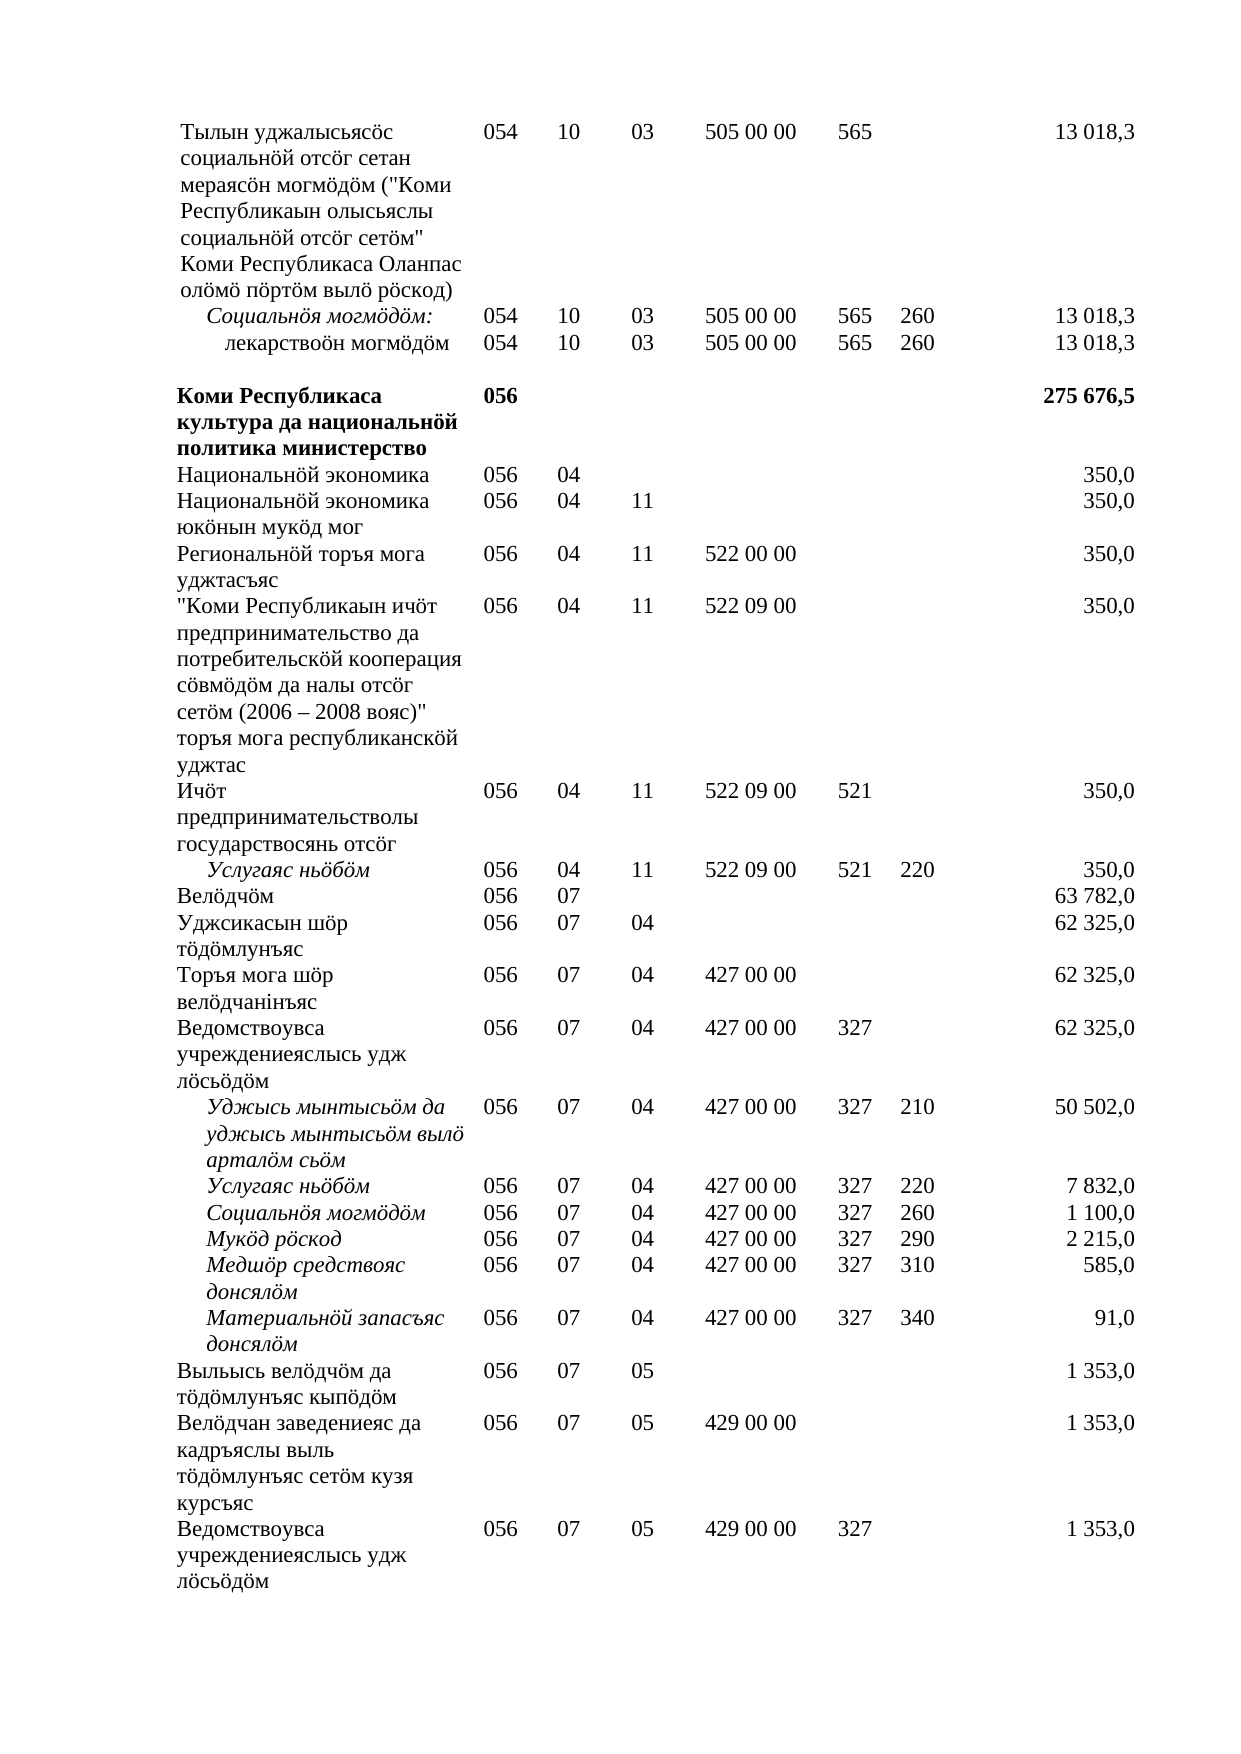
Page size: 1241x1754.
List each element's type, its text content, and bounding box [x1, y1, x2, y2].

table_cell Велöдчан заведениеяс да кадръяслы выль тöдöмлунъяс сетöм кузя курсъяс [168, 1410, 474, 1515]
table_cell 056 [474, 1251, 548, 1304]
table_cell 04 [622, 1304, 696, 1357]
table_cell 056 [474, 856, 548, 882]
table_cell 350,0 [965, 593, 1143, 777]
table_cell [891, 1515, 965, 1594]
table_cell 04 [548, 777, 622, 856]
table_cell 056 [474, 1304, 548, 1357]
table_cell 505 00 00 [696, 329, 829, 355]
table_cell 50 502,0 [965, 1093, 1143, 1172]
table_cell 327 [829, 1304, 891, 1357]
table_cell Социальнöя могмöдöм: [168, 303, 474, 329]
table_cell 260 [891, 303, 965, 329]
table_cell 04 [622, 1199, 696, 1225]
table_cell 522 00 00 [696, 540, 829, 592]
table_cell 04 [622, 909, 696, 961]
table_cell 056 [474, 1014, 548, 1093]
table_cell 054 [474, 329, 548, 355]
table_cell 05 [622, 1410, 696, 1515]
table_cell 427 00 00 [696, 1093, 829, 1172]
table_cell [829, 883, 891, 909]
table_cell 07 [548, 1093, 622, 1172]
table_cell 260 [891, 329, 965, 355]
table_cell 10 [548, 329, 622, 355]
table_cell 07 [548, 1304, 622, 1357]
table_cell Услугаяс ньöбöм [168, 1172, 474, 1199]
table_cell 056 [474, 540, 548, 592]
table_cell Мукöд рöскод [168, 1225, 474, 1251]
table_cell Коми Республикаса культура да национальнöй политика министерство [168, 382, 474, 461]
table_cell Ведомствоувса учреждениеяслысь удж лöсьöдöм [168, 1014, 474, 1093]
table_cell 04 [622, 1093, 696, 1172]
table_cell 565 [829, 329, 891, 355]
table_cell Региональнöй торъя мога уджтасъяс [168, 540, 474, 592]
table_cell 07 [548, 1515, 622, 1594]
table_cell [622, 382, 696, 461]
table_cell [829, 593, 891, 777]
table_cell [891, 1014, 965, 1093]
table_cell 350,0 [965, 777, 1143, 856]
table_cell [696, 461, 829, 487]
table_cell 91,0 [965, 1304, 1143, 1357]
table_cell [891, 118, 965, 303]
table_cell 05 [622, 1515, 696, 1594]
table_cell 350,0 [965, 856, 1143, 882]
table_cell 505 00 00 [696, 303, 829, 329]
table_cell 585,0 [965, 1251, 1143, 1304]
table_cell 220 [891, 1172, 965, 1199]
table_cell 07 [548, 909, 622, 961]
table_cell 056 [474, 1172, 548, 1199]
table_cell 054 [474, 118, 548, 303]
table_cell 07 [548, 1172, 622, 1199]
table_cell 07 [548, 1410, 622, 1515]
table_cell 056 [474, 883, 548, 909]
table_cell [696, 883, 829, 909]
table_cell 429 00 00 [696, 1410, 829, 1515]
table_cell 11 [622, 540, 696, 592]
table_cell 1 353,0 [965, 1515, 1143, 1594]
table_cell 565 [829, 303, 891, 329]
table_cell 63 782,0 [965, 883, 1143, 909]
table_cell Ведомствоувса учреждениеяслысь удж лöсьöдöм [168, 1515, 474, 1594]
table_cell [696, 382, 829, 461]
table_cell 05 [622, 1357, 696, 1409]
table_cell [829, 355, 891, 382]
table_cell Велöдчöм [168, 883, 474, 909]
table_cell 04 [622, 961, 696, 1014]
table_cell 03 [622, 329, 696, 355]
table_cell 04 [548, 461, 622, 487]
table_cell 1 100,0 [965, 1199, 1143, 1225]
table_cell [696, 487, 829, 540]
table_cell [891, 1410, 965, 1515]
table_cell Услугаяс ньöбöм [168, 856, 474, 882]
table_cell [622, 355, 696, 382]
table_cell [696, 909, 829, 961]
table_cell [891, 382, 965, 461]
table_cell Ичöт предпринимательстволы государствосянь отсöг [168, 777, 474, 856]
table_cell 427 00 00 [696, 1251, 829, 1304]
table_cell 220 [891, 856, 965, 882]
table_cell 2 215,0 [965, 1225, 1143, 1251]
table_cell 04 [548, 540, 622, 592]
table_cell Выльысь велöдчöм да тöдöмлунъяс кыпöдöм [168, 1357, 474, 1409]
table_cell 10 [548, 118, 622, 303]
table_cell 350,0 [965, 461, 1143, 487]
table_cell [891, 1357, 965, 1409]
table_cell 056 [474, 1410, 548, 1515]
table_cell 327 [829, 1515, 891, 1594]
table_cell [891, 540, 965, 592]
table_cell Уджысь мынтысьöм да уджысь мынтысьöм вылö арталöм сьöм [168, 1093, 474, 1172]
table_cell [829, 487, 891, 540]
table_cell 056 [474, 909, 548, 961]
table_cell 521 [829, 856, 891, 882]
table_cell 056 [474, 777, 548, 856]
table_cell 04 [622, 1172, 696, 1199]
table_cell 522 09 00 [696, 777, 829, 856]
table_cell [891, 909, 965, 961]
table_cell 03 [622, 303, 696, 329]
table_cell 056 [474, 1357, 548, 1409]
table_cell 07 [548, 1357, 622, 1409]
table_cell [891, 487, 965, 540]
table_cell 07 [548, 883, 622, 909]
table_cell 310 [891, 1251, 965, 1304]
table_cell 427 00 00 [696, 1199, 829, 1225]
table_cell 11 [622, 777, 696, 856]
table_cell 13 018,3 [965, 118, 1143, 303]
table_cell 056 [474, 1093, 548, 1172]
table_cell 07 [548, 1199, 622, 1225]
table_cell 04 [622, 1225, 696, 1251]
table_cell Материальнöй запасъяс донсялöм [168, 1304, 474, 1357]
table_cell [891, 461, 965, 487]
table_cell [474, 355, 548, 382]
table_cell 13 018,3 [965, 329, 1143, 355]
table_cell 327 [829, 1014, 891, 1093]
table_cell 427 00 00 [696, 1014, 829, 1093]
table_cell 327 [829, 1172, 891, 1199]
table_cell 290 [891, 1225, 965, 1251]
table_cell 260 [891, 1199, 965, 1225]
table_cell 07 [548, 1251, 622, 1304]
table_cell 1 353,0 [965, 1410, 1143, 1515]
table_cell 10 [548, 303, 622, 329]
table_cell [622, 461, 696, 487]
table_cell [829, 461, 891, 487]
table_cell Национальнöй экономика [168, 461, 474, 487]
table_cell 522 09 00 [696, 593, 829, 777]
table_cell 056 [474, 1199, 548, 1225]
table_cell 04 [548, 593, 622, 777]
table_cell 04 [622, 1014, 696, 1093]
table_cell [829, 540, 891, 592]
table_cell [548, 382, 622, 461]
table_cell 07 [548, 1225, 622, 1251]
table_cell 056 [474, 593, 548, 777]
table_cell "Коми Республикаын ичöт предпринимательство да потребительскöй кооперация сöвмöдöм да налы отсöг сетöм (2006 – 2008 вояс)" торъя мога республиканскöй уджтас [168, 593, 474, 777]
table_cell [965, 355, 1143, 382]
table_cell 210 [891, 1093, 965, 1172]
table_cell 056 [474, 961, 548, 1014]
table_cell 11 [622, 487, 696, 540]
table_cell [891, 355, 965, 382]
table_cell 350,0 [965, 487, 1143, 540]
table_cell 056 [474, 487, 548, 540]
table_cell 056 [474, 382, 548, 461]
table_cell [891, 593, 965, 777]
table_cell [548, 355, 622, 382]
table_cell 04 [548, 856, 622, 882]
table_cell 03 [622, 118, 696, 303]
table_cell 056 [474, 1515, 548, 1594]
table_cell 427 00 00 [696, 1172, 829, 1199]
table_cell лекарствоöн могмöдöм [168, 329, 474, 355]
table_cell 11 [622, 856, 696, 882]
table_cell [891, 961, 965, 1014]
table_cell Торъя мога шöр велöдчанiнъяс [168, 961, 474, 1014]
table_cell 07 [548, 1014, 622, 1093]
table_cell 327 [829, 1199, 891, 1225]
table_cell 04 [622, 1251, 696, 1304]
table_cell 056 [474, 461, 548, 487]
table_cell Национальнöй экономика юкöнын мукöд мог [168, 487, 474, 540]
table_cell 054 [474, 303, 548, 329]
table_cell 62 325,0 [965, 1014, 1143, 1093]
table_cell [829, 382, 891, 461]
table_cell [696, 1357, 829, 1409]
table_cell 11 [622, 593, 696, 777]
table_cell Уджсикасын шöр тöдöмлунъяс [168, 909, 474, 961]
table_cell 1 353,0 [965, 1357, 1143, 1409]
table_cell 427 00 00 [696, 1225, 829, 1251]
table_cell [829, 961, 891, 1014]
table_cell [696, 355, 829, 382]
table_cell [891, 883, 965, 909]
table_cell [829, 909, 891, 961]
table_cell [829, 1410, 891, 1515]
table_cell 522 09 00 [696, 856, 829, 882]
table_cell [622, 883, 696, 909]
table_cell [168, 355, 474, 382]
table_cell 7 832,0 [965, 1172, 1143, 1199]
table_cell 427 00 00 [696, 961, 829, 1014]
table_cell 521 [829, 777, 891, 856]
table_cell 04 [548, 487, 622, 540]
table_cell 327 [829, 1093, 891, 1172]
table_cell [891, 777, 965, 856]
table_cell 340 [891, 1304, 965, 1357]
table_cell Медшöр средствояс донсялöм [168, 1251, 474, 1304]
table_cell 327 [829, 1225, 891, 1251]
table_cell 505 00 00 [696, 118, 829, 303]
table_cell 07 [548, 961, 622, 1014]
table_cell 327 [829, 1251, 891, 1304]
table_cell 13 018,3 [965, 303, 1143, 329]
table_cell 427 00 00 [696, 1304, 829, 1357]
table_cell 565 [829, 118, 891, 303]
table_cell [829, 1357, 891, 1409]
table_cell 62 325,0 [965, 909, 1143, 961]
table_cell Тылын уджалысьясöс социальнöй отсöг сетан мераясöн могмöдöм ("Коми Республикаын олысьяслы социальнöй отсöг сетöм" Коми Республикаса Оланпас олöмö пöртöм вылö рöскод) [168, 118, 474, 303]
table_cell 350,0 [965, 540, 1143, 592]
table_cell 429 00 00 [696, 1515, 829, 1594]
table_cell 62 325,0 [965, 961, 1143, 1014]
table_cell Социальнöя могмöдöм [168, 1199, 474, 1225]
table_cell 056 [474, 1225, 548, 1251]
table_cell 275 676,5 [965, 382, 1143, 461]
